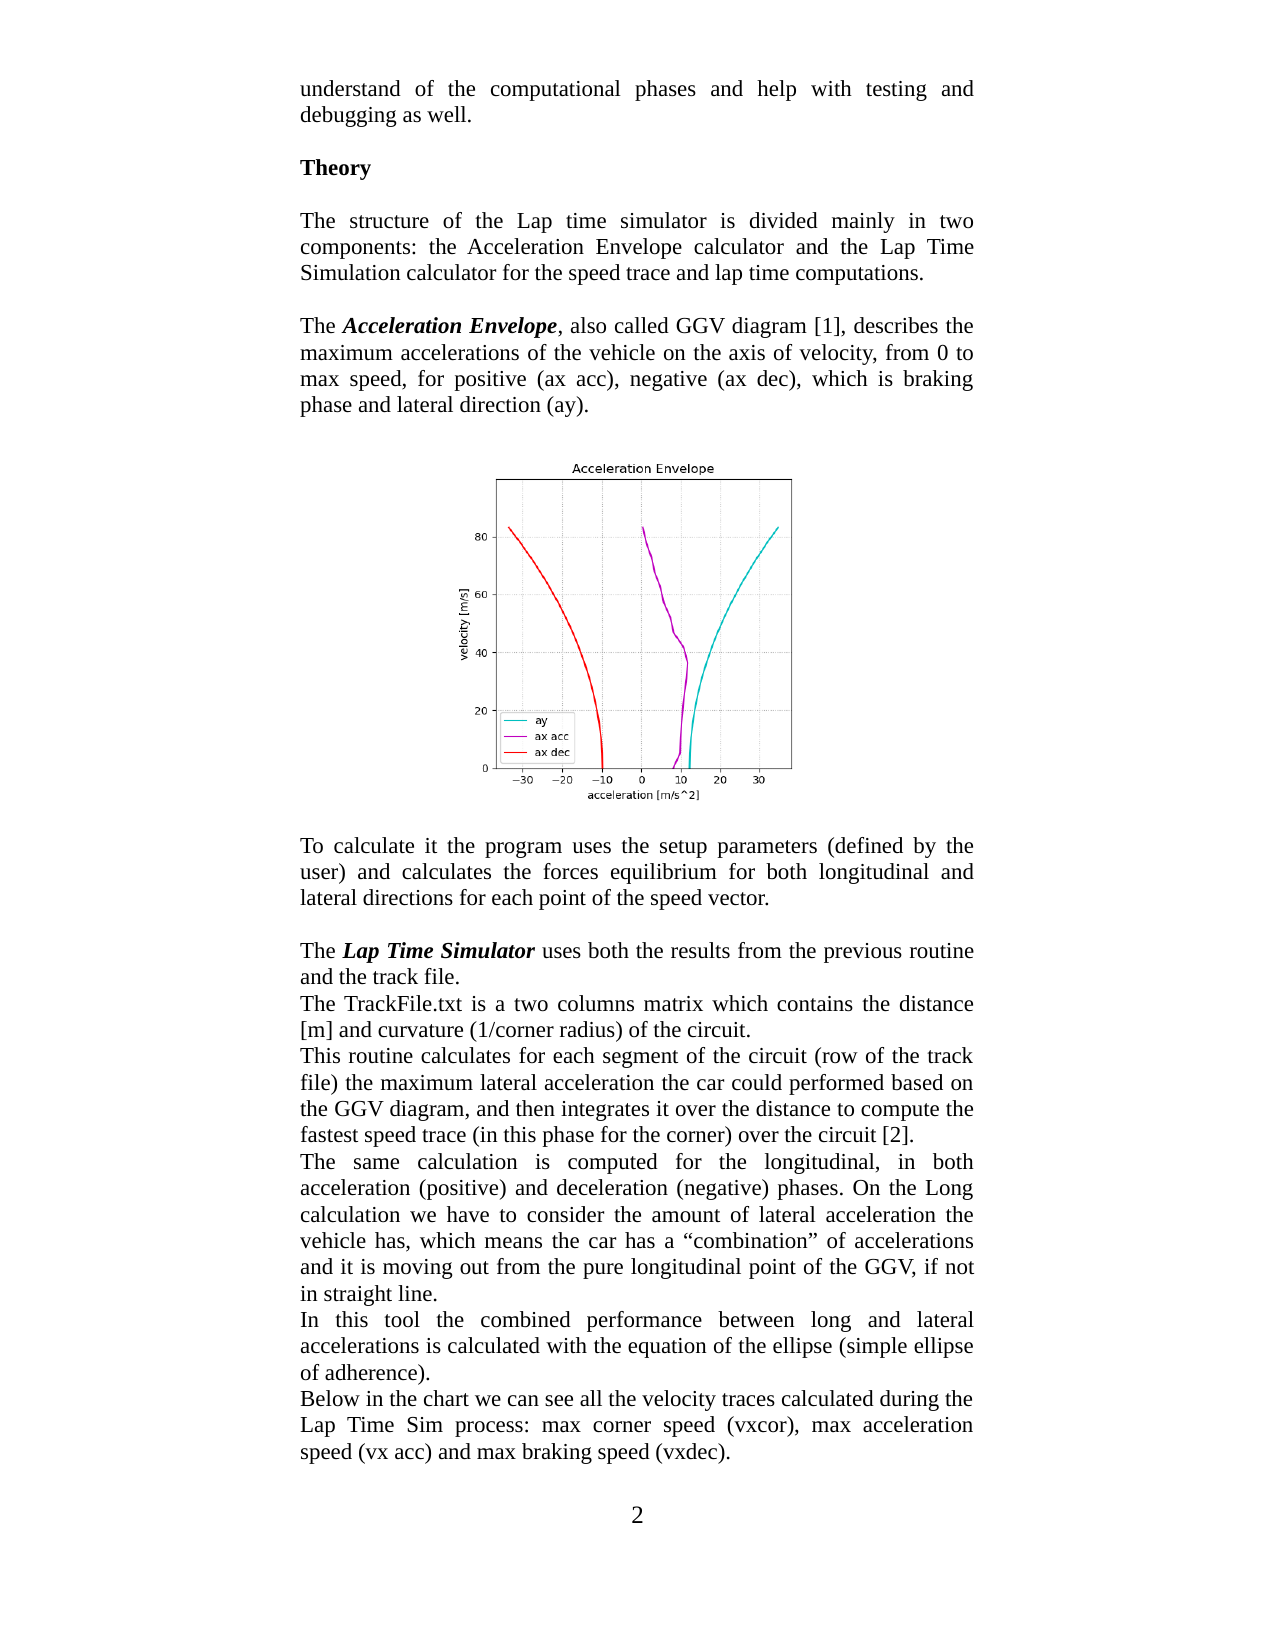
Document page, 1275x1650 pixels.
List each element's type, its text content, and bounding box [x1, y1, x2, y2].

text The structure of the Lap time simulator is divided mainly in two components: the Acceleration Envelope calculator and the Lap Time Simulation calculator for the speed trace and lap time computations. [300, 207, 975, 286]
text To calculate it the program uses the setup parameters (defined by the user) and calculates the forces equilibrium for both longitudinal and lateral directions for each point of the speed vector. [300, 832, 975, 911]
text understand of the computational phases and help with testing and debugging as well. [300, 75, 975, 128]
text Theory [300, 154, 975, 180]
text This routine calculates for each segment of the circuit (row of the track file) the maximum lateral acceleration the car could performed based on the GGV diagram, and then integrates it over the distance to compute the fastest speed trace (in this phase for the corner) over the circuit [2]. [300, 1042, 975, 1148]
text Below in the chart we can see all the velocity traces calculated during the Lap Time Sim process: max corner speed (vxcor), max acceleration speed (vx acc) and max braking speed (vxdec). [300, 1385, 975, 1464]
text The Acceleration Envelope, also called GGV diagram [1], describes the maximum accelerations of the vehicle on the axis of velocity, from 0 to max speed, for positive (ax acc), negative (ax dec), which is braking phase and lateral direction (ay). [300, 312, 975, 418]
text In this tool the combined performance between long and lateral accelerations is calculated with the equation of the ellipse (simple ellipse of adherence). [300, 1306, 975, 1385]
text The TrackFile.txt is a two columns matrix which contains the distance [m] and curvature (1/corner radius) of the circuit. [300, 990, 975, 1042]
text The Lap Time Simulator uses both the results from the previous routine and the track file. [300, 937, 975, 990]
text The same calculation is computed for the longitudinal, in both acceleration (positive) and deceleration (negative) phases. On the Long calculation we have to consider the amount of lateral acceleration the vehicle has, which means the car has a “combination” of accelerations and it is moving out from the pure longitudinal point of the GGV, if not in straight line. [300, 1148, 975, 1306]
